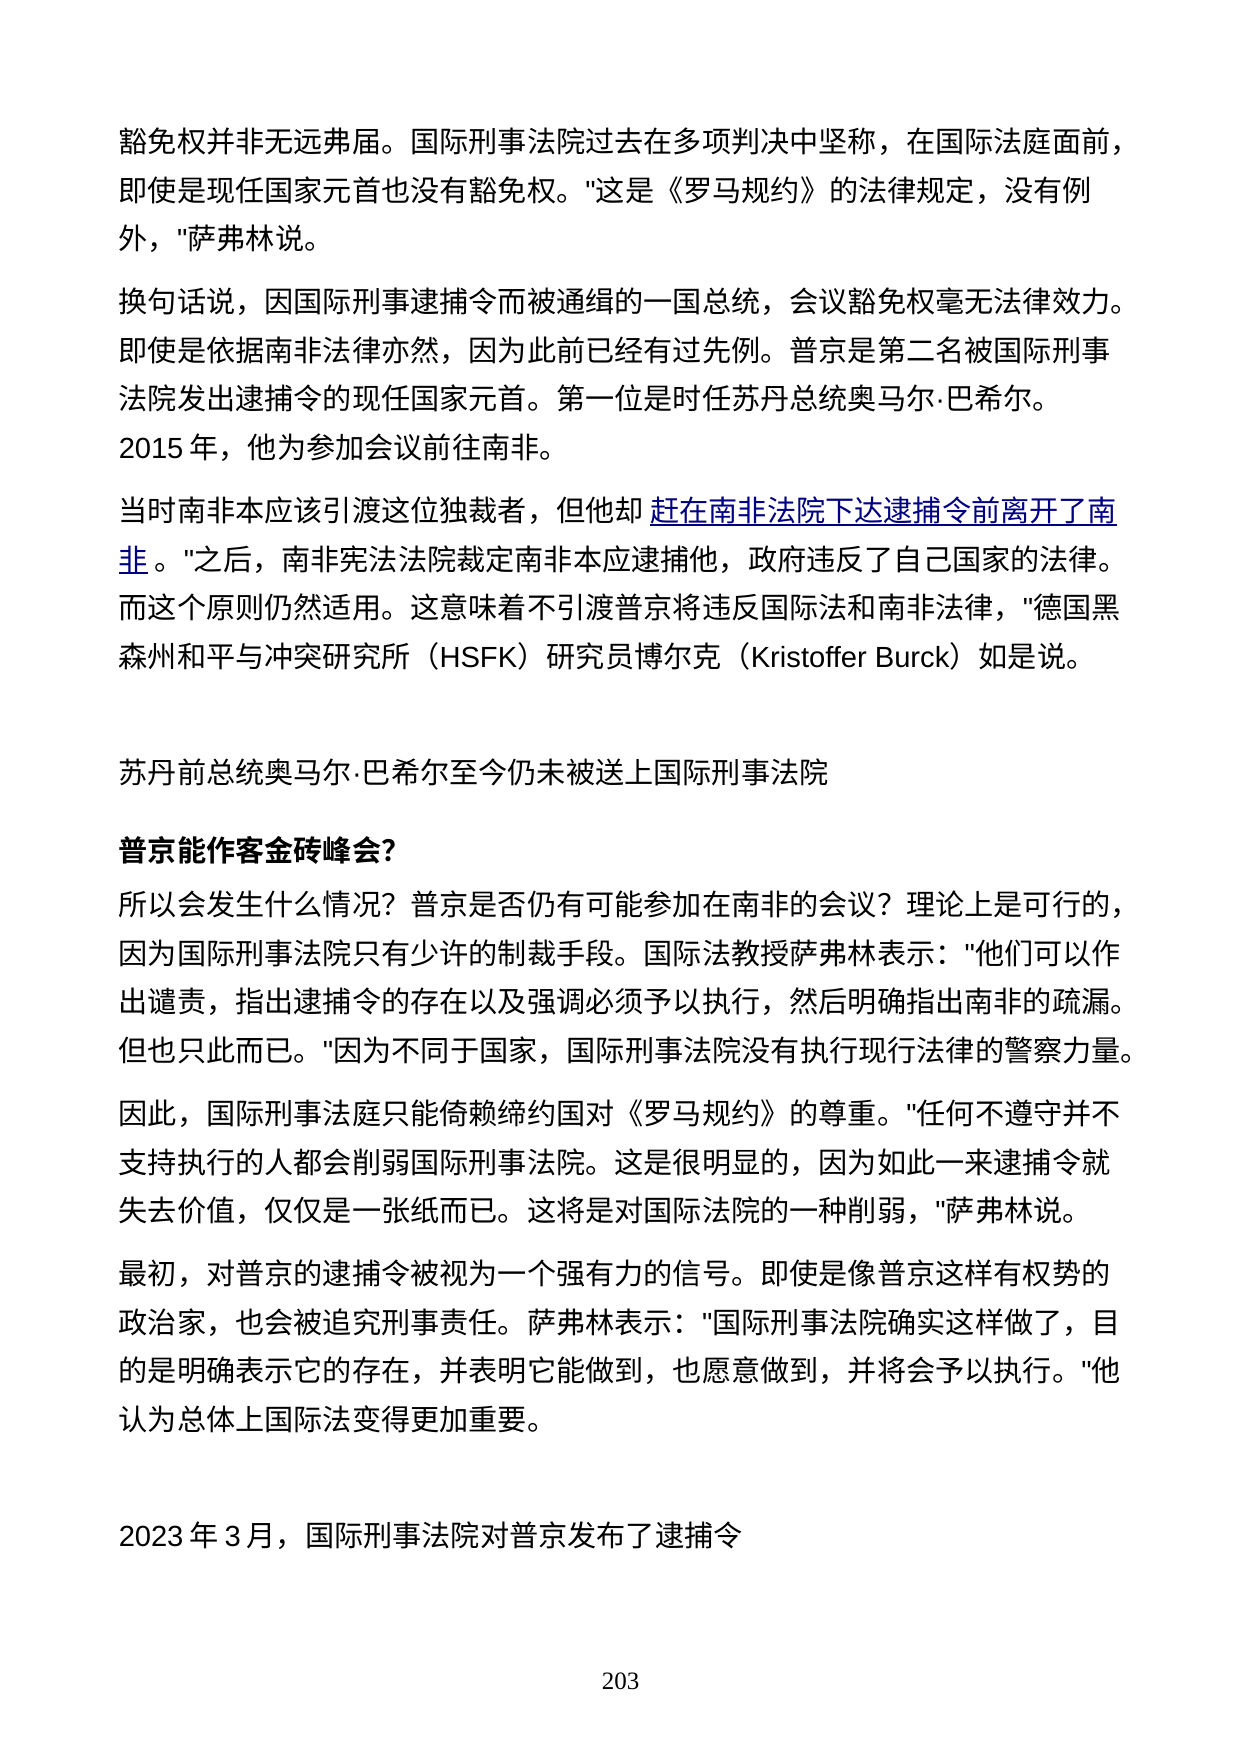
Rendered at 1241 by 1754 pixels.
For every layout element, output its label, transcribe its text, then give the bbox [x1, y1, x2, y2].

text 因此，国际刑事法庭只能倚赖缔约国对《罗马规约》的尊重。"任何不遵守并不支持执行的人都会削弱国际刑事法院。这是很明显的，因为如此一来逮捕令就失去价值，仅仅是一张纸而已。这将是对国际法院的一种削弱，"萨弗林说。 [118, 1091, 1122, 1230]
text 豁免权并非无远弗届。国际刑事法院过去在多项判决中坚称，在国际法庭面前，即使是现任国家元首也没有豁免权。"这是《罗马规约》的法律规定，没有例外，"萨弗林说。 [118, 118, 1122, 258]
text 苏丹前总统奥马尔·巴希尔至今仍未被送上国际刑事法院 [118, 749, 1122, 792]
subtitle 普京能作客金砖峰会？ [118, 827, 1122, 869]
text 2023年3月，国际刑事法院对普京发布了逮捕令 [118, 1513, 1122, 1555]
text 当时南非本应该引渡这位独裁者，但他却 赶在南非法院下达逮捕令前离开了南非 。"之后，南非宪法法院裁定南非本应逮捕他，政府违反了自己国家的法律。而这个原则仍然适用。这意味着不引渡普京将违反国际法和南非法律，"德国黑森州和平与冲突研究所（HSFK）研究员博尔克（Kristoffer Burck）如是说。 [118, 487, 1122, 675]
text 所以会发生什么情况？普京是否仍有可能参加在南非的会议？理论上是可行的，因为国际刑事法院只有少许的制裁手段。国际法教授萨弗林表示："他们可以作出谴责，指出逮捕令的存在以及强调必须予以执行，然后明确指出南非的疏漏。但也只此而已。"因为不同于国家，国际刑事法院没有执行现行法律的警察力量。 [118, 882, 1122, 1070]
text 最初，对普京的逮捕令被视为一个强有力的信号。即使是像普京这样有权势的政治家，也会被追究刑事责任。萨弗林表示："国际刑事法院确实这样做了，目的是明确表示它的存在，并表明它能做到，也愿意做到，并将会予以执行。"他认为总体上国际法变得更加重要。 [118, 1251, 1122, 1439]
text 换句话说，因国际刑事逮捕令而被通缉的一国总统，会议豁免权毫无法律效力。即使是依据南非法律亦然，因为此前已经有过先例。普京是第二名被国际刑事法院发出逮捕令的现任国家元首。第一位是时任苏丹总统奥马尔·巴希尔。2015年，他为参加会议前往南非。 [118, 279, 1122, 467]
